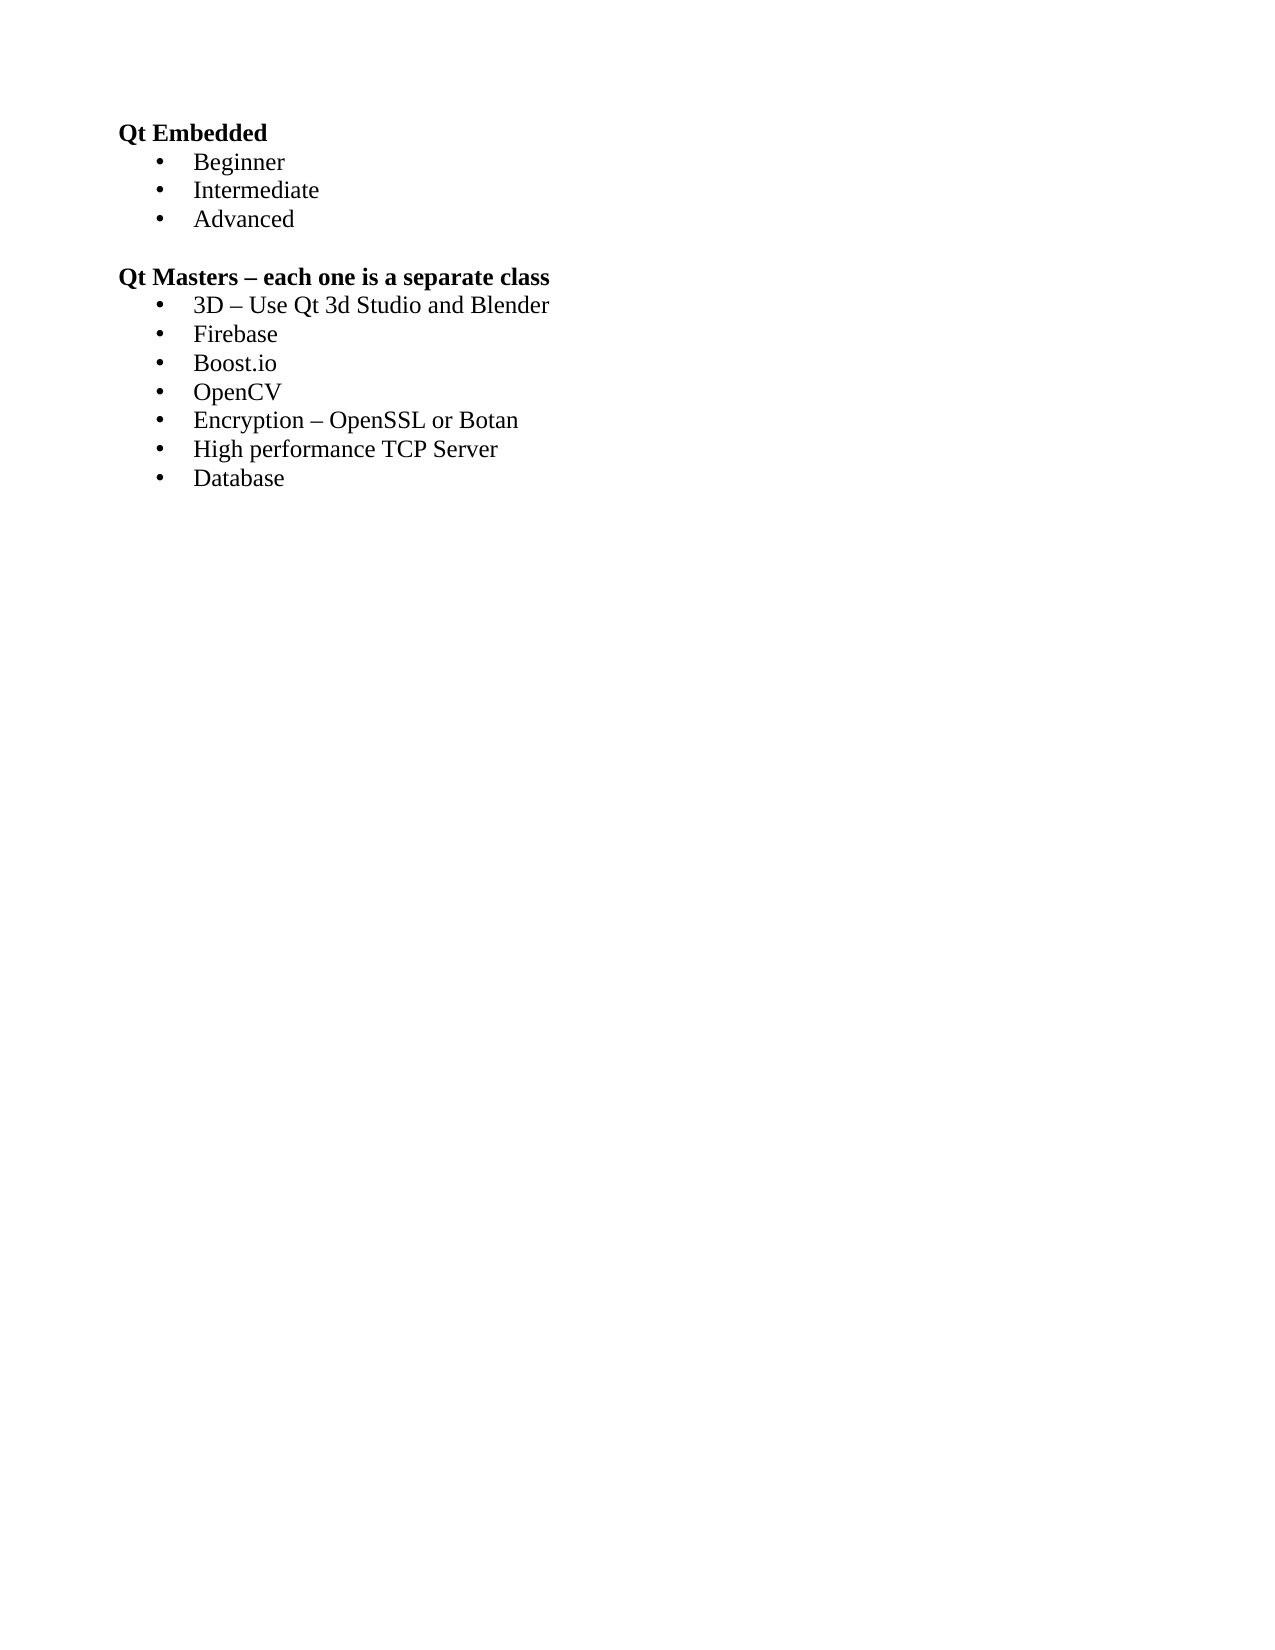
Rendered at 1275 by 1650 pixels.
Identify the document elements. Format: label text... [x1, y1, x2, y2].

list Intermediate [156, 176, 1157, 204]
list High performance TCP Server [156, 434, 1157, 463]
list Advanced [156, 204, 1157, 233]
text Qt Embedded [118, 118, 1157, 147]
list Beginner [156, 147, 1157, 176]
list Database [156, 463, 1157, 492]
list Encryption – OpenSSL or Botan [156, 406, 1157, 434]
list Boost.io [156, 348, 1157, 377]
list Firebase [156, 319, 1157, 348]
list 3D – Use Qt 3d Studio and Blender [156, 291, 1157, 319]
list OpenCV [156, 377, 1157, 406]
text Qt Masters – each one is a separate class [118, 262, 1157, 291]
